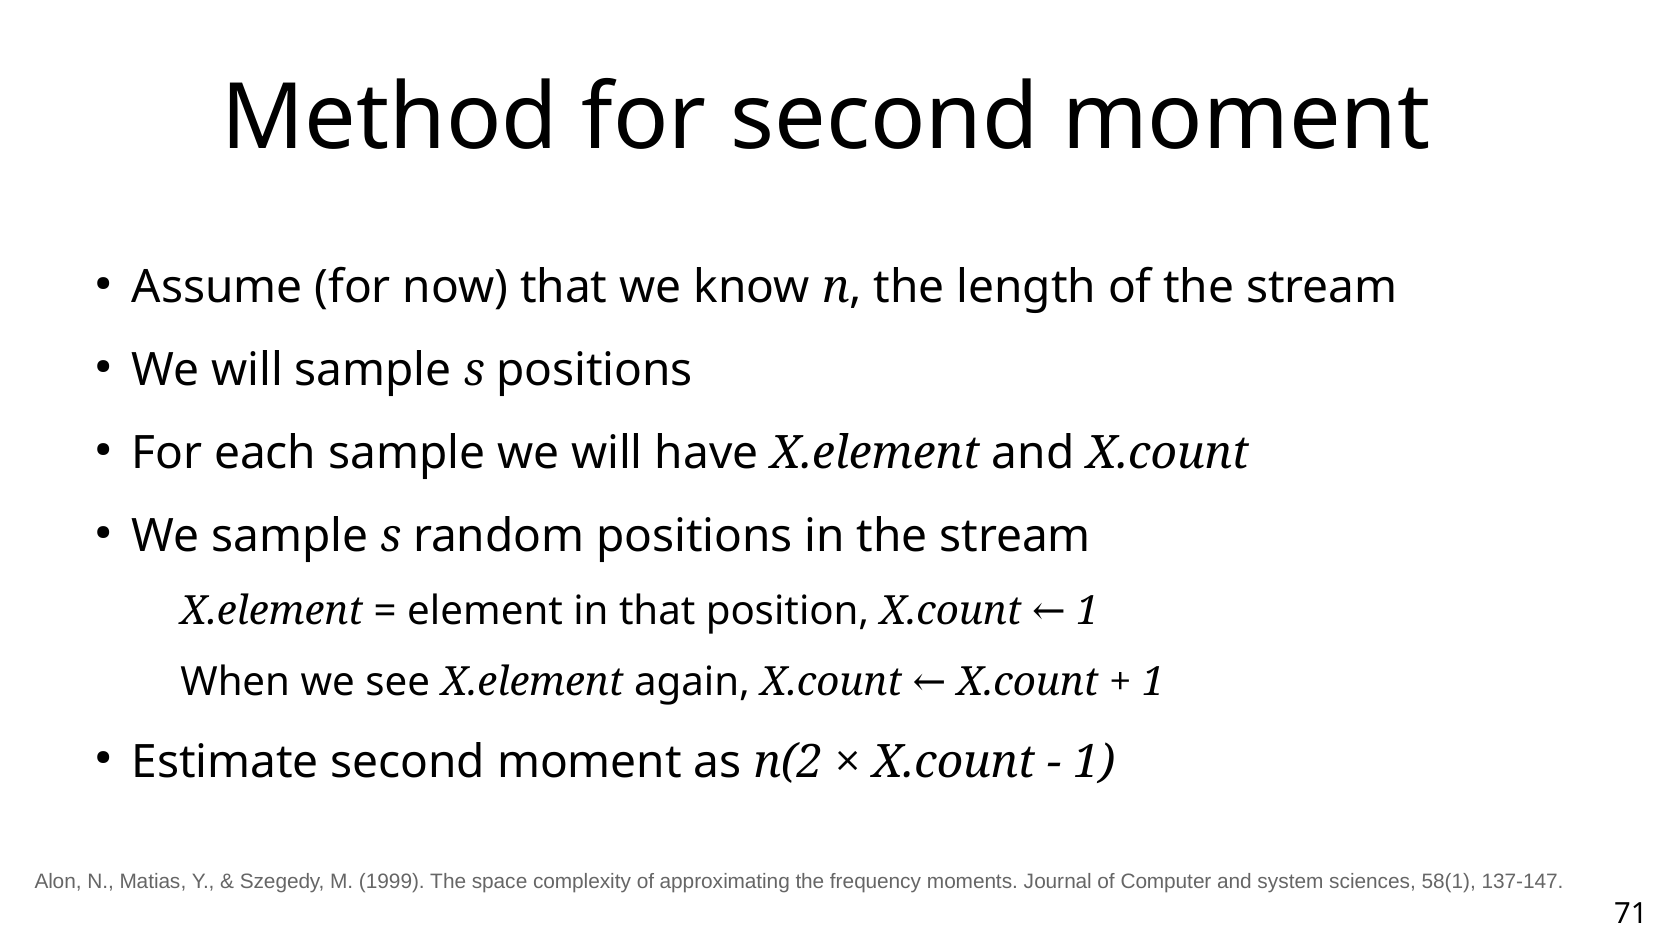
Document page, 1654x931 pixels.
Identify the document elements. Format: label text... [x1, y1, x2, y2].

title Method for second moment [82, 1, 1571, 226]
list Assume (for now) that we know n, the length of the stream We will sample s positions For each sample we will have X.element and X.count We sample s random positions in the stream X.element = element in that position, X.count ← 1 When we see X.element again, X.count ← X.count + 1 Estimate second moment as n(2 × X.count - 1) [82, 253, 1571, 793]
text_box Alon, N., Matias, Y., & Szegedy, M. (1999). The space complexity of approximating the frequency moments. Journal of Computer and system sciences, 58(1), 137-147. [19, 862, 1579, 901]
